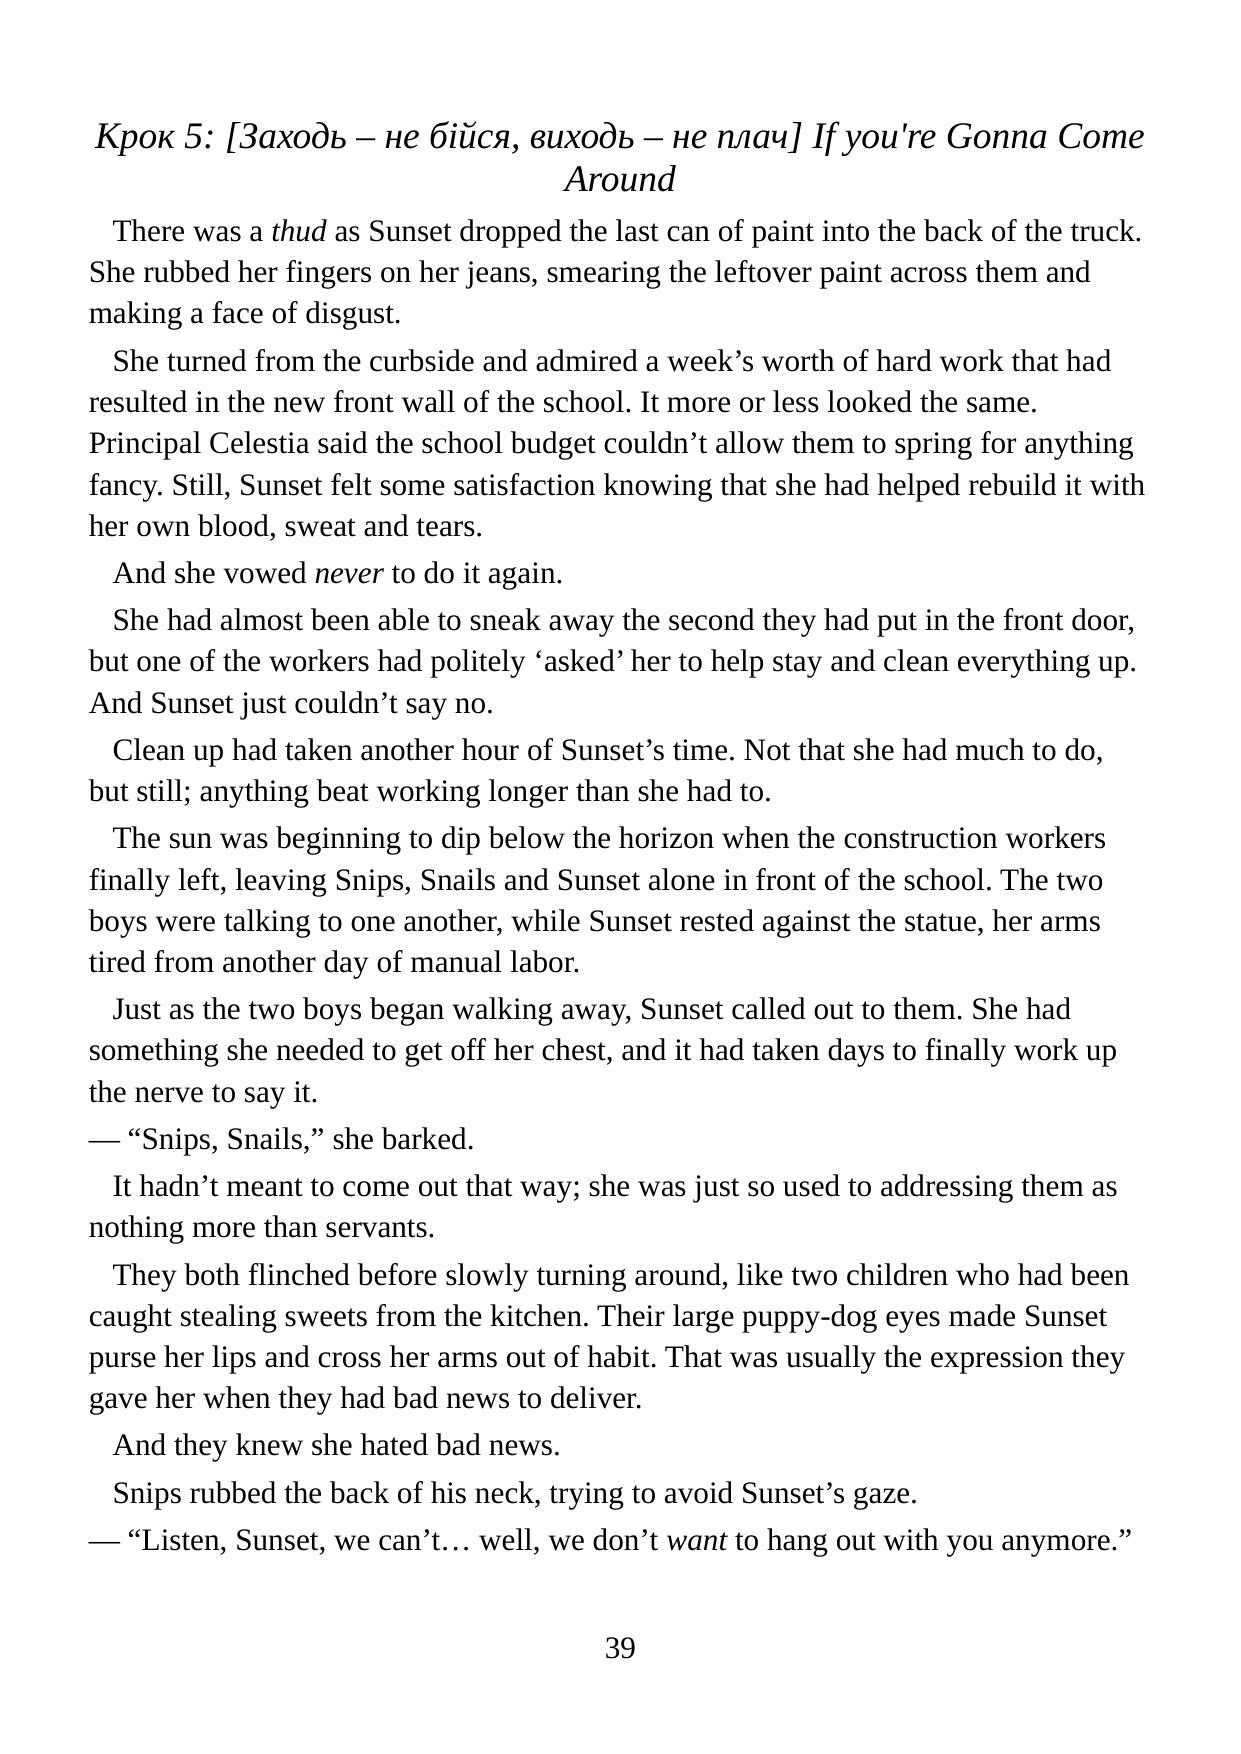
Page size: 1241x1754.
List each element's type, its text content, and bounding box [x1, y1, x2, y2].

subtitle Крок 5: [Заходь – не бійся, виходь – не плач] If you're Gonna Come Around [88, 113, 1152, 200]
text They both flinched before slowly turning around, like two children who had been caught stealing sweets from the kitchen. Their large puppy-dog eyes made Sunset purse her lips and cross her arms out of habit. That was usually the expression they gave her when they had bad news to deliver. [88, 1256, 1152, 1415]
text Snips rubbed the back of his neck, trying to avoid Sunset’s gaze. [88, 1474, 1152, 1510]
text Clean up had taken another hour of Sunset’s time. Not that she had much to do, but still; anything beat working longer than she had to. [88, 731, 1152, 808]
text She turned from the curbside and admired a week’s worth of hard work that had resulted in the new front wall of the school. It more or less looked the same. Principal Celestia said the school budget couldn’t allow them to spring for anything fancy. Still, Sunset felt some satisfaction knowing that she had helped rebuild it with her own blood, sweat and tears. [88, 342, 1152, 543]
text There was a thud as Sunset dropped the last can of paint into the back of the truck. She rubbed her fingers on her jeans, smearing the leftover paint across them and making a face of disgust. [88, 212, 1152, 331]
text And they knew she hated bad news. [88, 1427, 1152, 1463]
text — “Listen, Sunset, we can’t… well, we don’t want to hang out with you anymore.” [88, 1521, 1152, 1557]
text — “Snips, Snails,” she barked. [88, 1120, 1152, 1156]
text It hadn’t meant to come out that way; she was just so used to addressing them as nothing more than servants. [88, 1167, 1152, 1244]
text And she vowed never to do it again. [88, 554, 1152, 590]
text She had almost been able to sneak away the second they had put in the front door, but one of the workers had politely ‘asked’ her to help stay and clean everything up. And Sunset just couldn’t say no. [88, 601, 1152, 720]
text The sun was beginning to dip below the horizon when the construction workers finally left, leaving Snips, Snails and Sunset alone in front of the school. The two boys were talking to one another, while Sunset rested against the statue, her arms tired from another day of manual labor. [88, 819, 1152, 979]
text Just as the two boys began walking away, Sunset called out to them. She had something she needed to get off her chest, and it had taken days to finally work up the nerve to say it. [88, 990, 1152, 1109]
